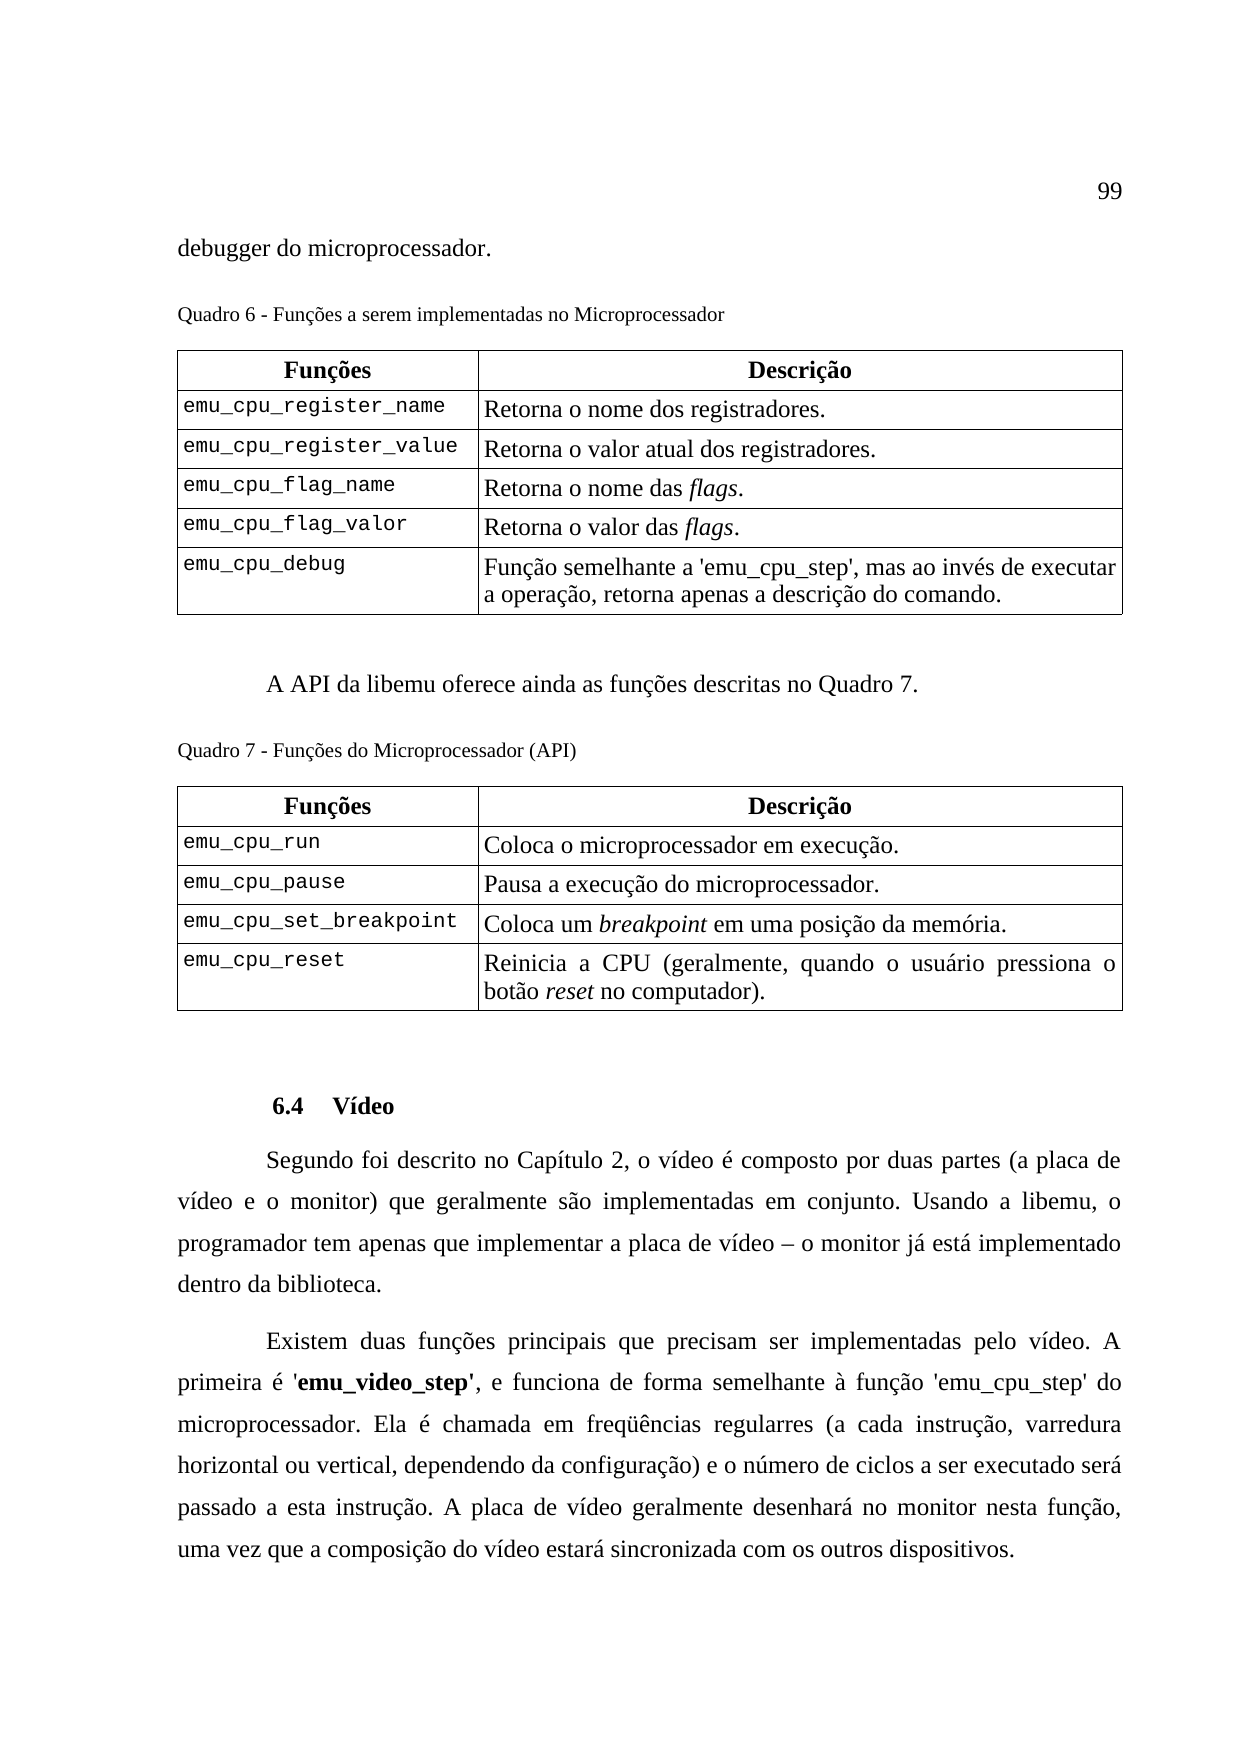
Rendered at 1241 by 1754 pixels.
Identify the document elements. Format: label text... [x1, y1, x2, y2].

subtitle Vídeo [177, 1092, 1122, 1119]
table_header Funções [178, 787, 478, 826]
table_header Descrição [479, 351, 1122, 390]
text Segundo foi descrito no Capítulo 2, o vídeo é composto por duas partes (a placa de vídeo e o monitor) que geralmente são implementadas em conjunto. Usando a libemu, o programador tem apenas que implementar a placa de vídeo – o monitor já está implementado dentro da biblioteca. [177, 1146, 1122, 1298]
text Quadro 6 - Funções a serem implementadas no Microprocessador [177, 303, 1122, 326]
table_cell emu_cpu_debug [178, 548, 478, 614]
text Existem duas funções principais que precisam ser implementadas pelo vídeo. A primeira é 'emu_video_step', e funciona de forma semelhante à função 'emu_cpu_step' do microprocessador. Ela é chamada em freqüências regularres (a cada instrução, varredura horizontal ou vertical, dependendo da configuração) e o número de ciclos a ser executado será passado a esta instrução. A placa de vídeo geralmente desenhará no monitor nesta função, uma vez que a composição do vídeo estará sincronizada com os outros dispositivos. [177, 1327, 1122, 1562]
table_cell emu_cpu_flag_name [178, 469, 478, 507]
table_cell Retorna o valor atual dos registradores. [479, 430, 1122, 468]
text A API da libemu oferece ainda as funções descritas no Quadro 7. [177, 670, 1122, 698]
table_cell emu_cpu_set_breakpoint [178, 905, 478, 943]
table_cell Coloca um breakpoint em uma posição da memória. [479, 905, 1122, 943]
table_header Funções [178, 351, 478, 390]
table_cell emu_cpu_flag_valor [178, 509, 478, 547]
table_cell emu_cpu_run [178, 827, 478, 865]
text Quadro 7 - Funções do Microprocessador (API) [177, 739, 1122, 762]
table_cell Retorna o nome das flags. [479, 469, 1122, 507]
table_cell emu_cpu_register_value [178, 430, 478, 468]
table_cell emu_cpu_reset [178, 944, 478, 1010]
table_cell emu_cpu_register_name [178, 391, 478, 429]
table_cell Pausa a execução do microprocessador. [479, 866, 1122, 904]
table_header Descrição [479, 787, 1122, 826]
table_cell Coloca o microprocessador em execução. [479, 827, 1122, 865]
text debugger do microprocessador. [177, 234, 1122, 262]
table_cell Função semelhante a 'emu_cpu_step', mas ao invés de executar a operação, retorna apenas a descrição do comando. [479, 548, 1122, 614]
table_cell emu_cpu_pause [178, 866, 478, 904]
table_cell Retorna o valor das flags. [479, 509, 1122, 547]
table_cell Retorna o nome dos registradores. [479, 391, 1122, 429]
table_cell Reinicia a CPU (geralmente, quando o usuário pressiona o botão reset no computador). [479, 944, 1122, 1010]
